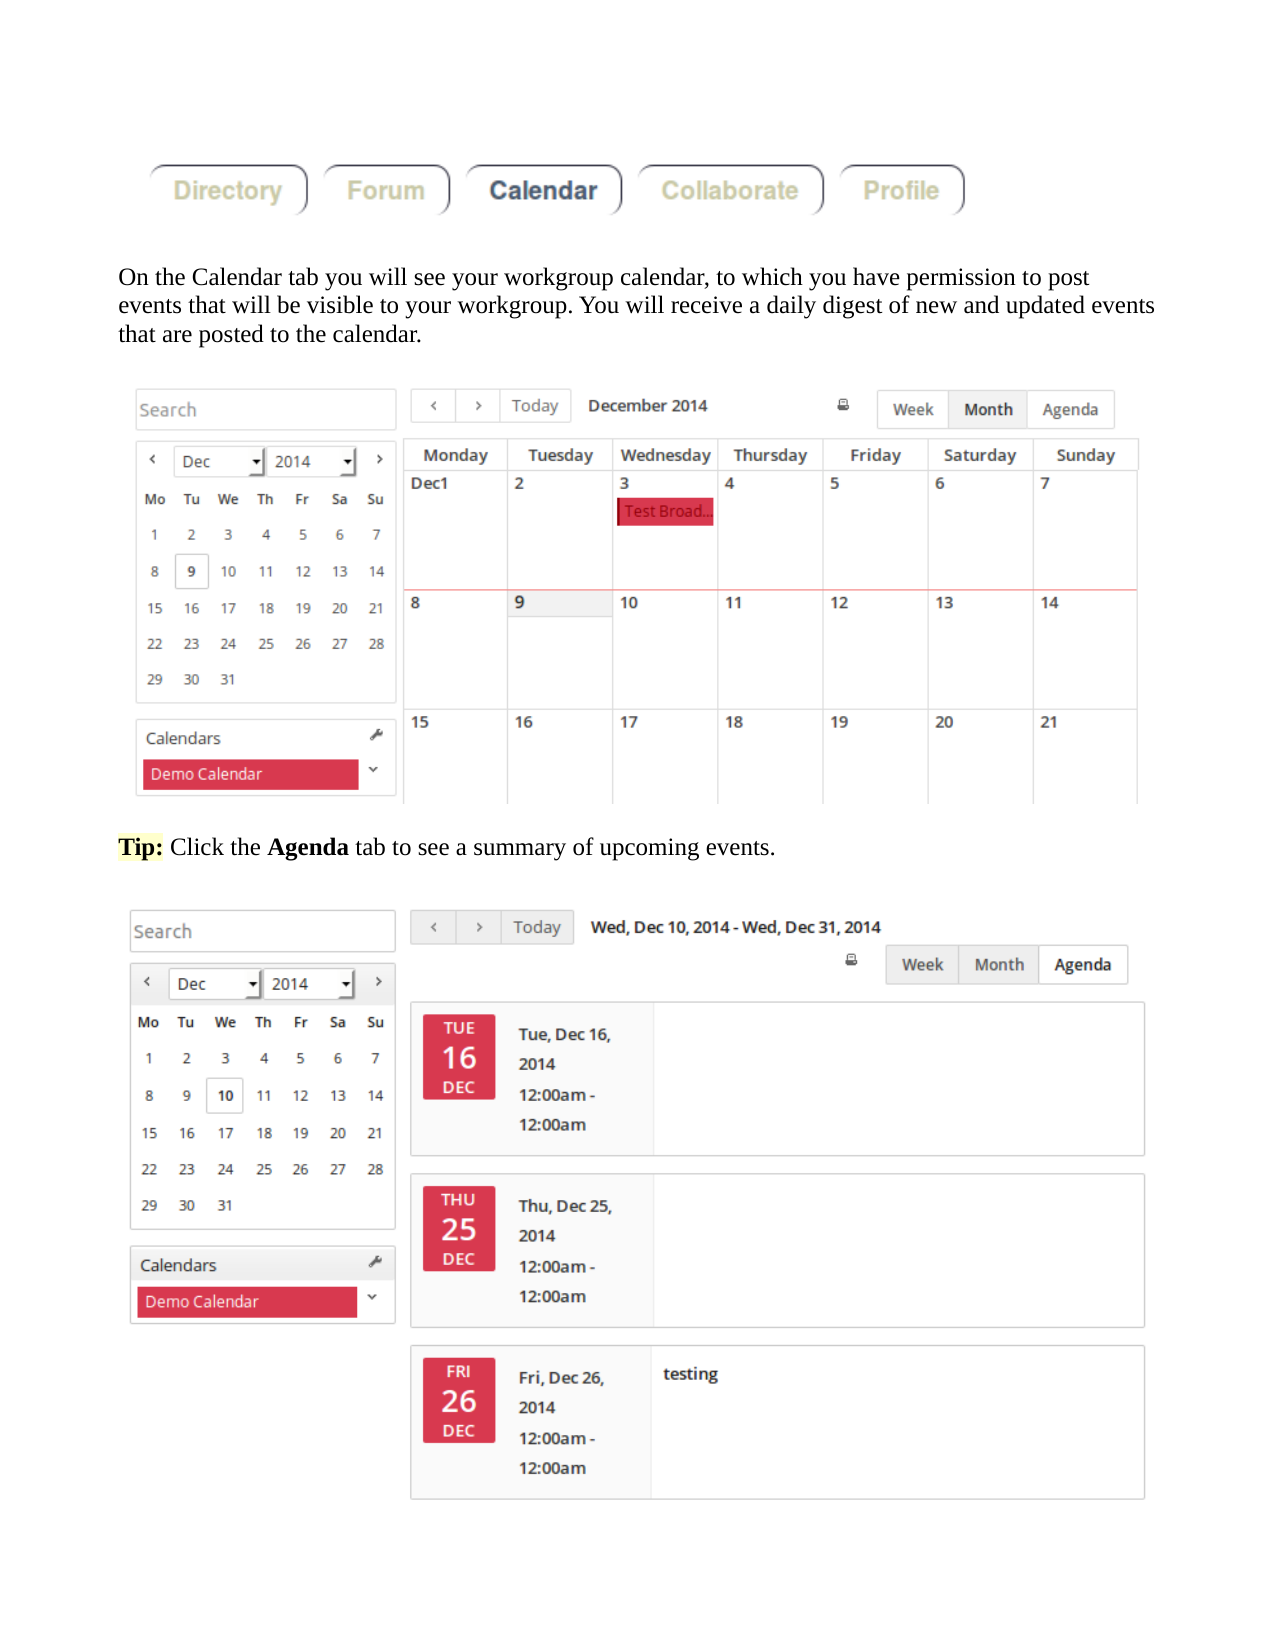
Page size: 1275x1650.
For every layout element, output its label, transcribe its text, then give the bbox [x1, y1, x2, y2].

text On the Calendar tab you will see your workgroup calendar, to which you have permission to post events that will be visible to your workgroup. You will receive a daily digest of new and updated events that are posted to the calendar. [118, 262, 1157, 348]
picture [117, 897, 1157, 1518]
picture [136, 146, 976, 236]
text Tip: Click the Agenda tab to see a summary of upcoming events. [118, 832, 1157, 861]
picture [118, 376, 1157, 804]
